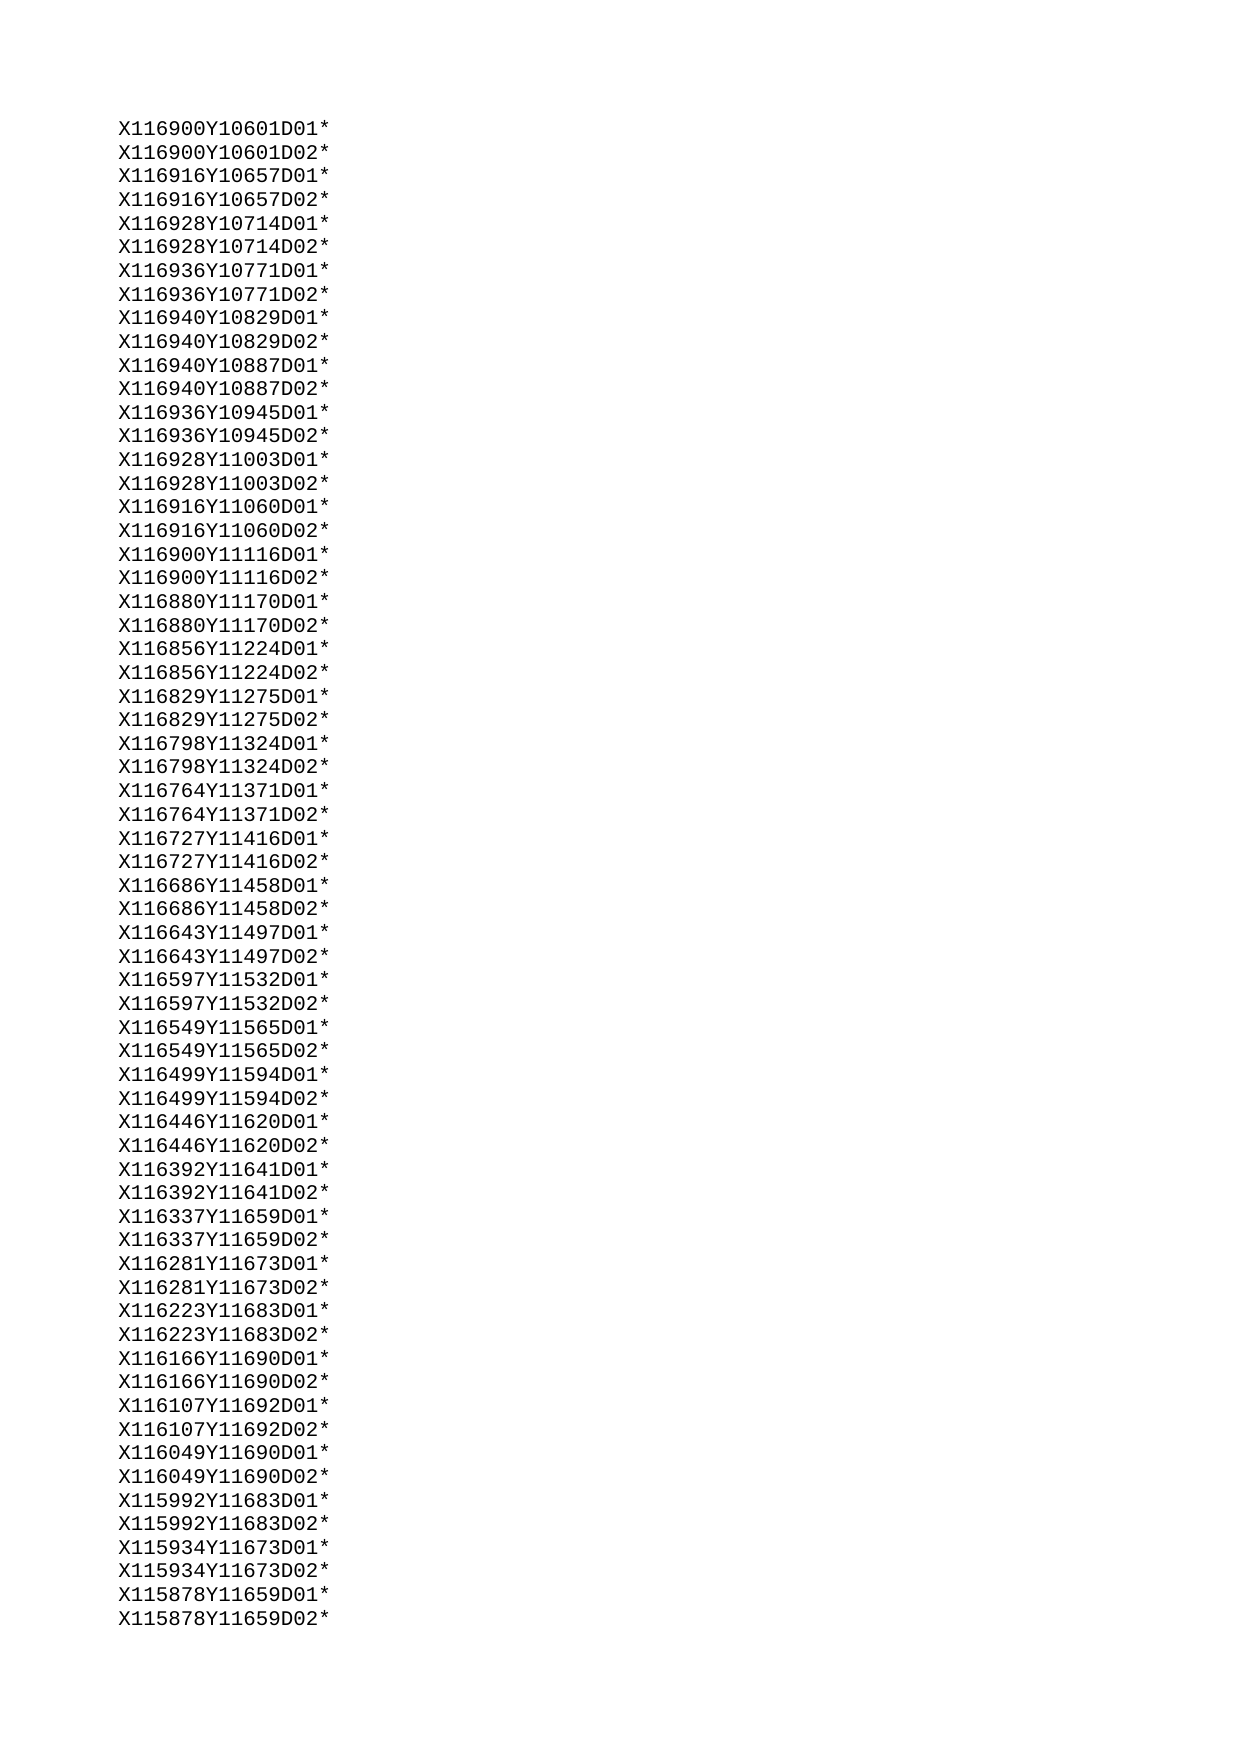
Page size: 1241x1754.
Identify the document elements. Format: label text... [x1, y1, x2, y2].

text X116916Y10657D01* [118, 165, 1122, 189]
text X116928Y11003D02* [118, 473, 1122, 496]
text X116392Y11641D02* [118, 1182, 1122, 1206]
text X116686Y11458D02* [118, 898, 1122, 922]
text X116166Y11690D02* [118, 1371, 1122, 1395]
text X116223Y11683D01* [118, 1300, 1122, 1324]
text X116916Y11060D01* [118, 496, 1122, 520]
text X116936Y10771D01* [118, 260, 1122, 284]
text X116829Y11275D01* [118, 686, 1122, 709]
text X116940Y10829D02* [118, 331, 1122, 354]
text X115992Y11683D02* [118, 1513, 1122, 1537]
text X116446Y11620D01* [118, 1111, 1122, 1135]
text X116764Y11371D02* [118, 804, 1122, 827]
text X116856Y11224D02* [118, 662, 1122, 686]
text X116223Y11683D02* [118, 1324, 1122, 1348]
text X116900Y11116D02* [118, 567, 1122, 591]
text X116281Y11673D01* [118, 1253, 1122, 1277]
text X116940Y10887D01* [118, 354, 1122, 378]
text X116107Y11692D02* [118, 1419, 1122, 1442]
text X116900Y10601D02* [118, 142, 1122, 165]
text X115992Y11683D01* [118, 1489, 1122, 1513]
text X115878Y11659D02* [118, 1608, 1122, 1631]
text X116597Y11532D02* [118, 993, 1122, 1017]
text X115934Y11673D01* [118, 1537, 1122, 1561]
text X116936Y10945D01* [118, 402, 1122, 426]
text X116880Y11170D01* [118, 591, 1122, 615]
text X116549Y11565D01* [118, 1017, 1122, 1040]
text X116686Y11458D01* [118, 875, 1122, 898]
text X116643Y11497D01* [118, 922, 1122, 946]
text X116916Y10657D02* [118, 189, 1122, 213]
text X116392Y11641D01* [118, 1158, 1122, 1182]
text X116856Y11224D01* [118, 638, 1122, 662]
text X116940Y10887D02* [118, 378, 1122, 402]
text X115878Y11659D01* [118, 1584, 1122, 1608]
text X116166Y11690D01* [118, 1348, 1122, 1371]
text X116936Y10945D02* [118, 426, 1122, 449]
text X116549Y11565D02* [118, 1040, 1122, 1064]
text X116049Y11690D02* [118, 1466, 1122, 1489]
text X116643Y11497D02* [118, 946, 1122, 969]
text X116928Y11003D01* [118, 449, 1122, 473]
text X116727Y11416D01* [118, 827, 1122, 851]
text X116798Y11324D02* [118, 757, 1122, 780]
text X116880Y11170D02* [118, 615, 1122, 638]
text X116597Y11532D01* [118, 969, 1122, 993]
text X116829Y11275D02* [118, 709, 1122, 733]
text X116499Y11594D01* [118, 1064, 1122, 1088]
text X116900Y10601D01* [118, 118, 1122, 142]
text X116900Y11116D01* [118, 544, 1122, 567]
text X116727Y11416D02* [118, 851, 1122, 875]
text X116928Y10714D01* [118, 213, 1122, 236]
text X116764Y11371D01* [118, 780, 1122, 804]
text X116049Y11690D01* [118, 1442, 1122, 1466]
text X116499Y11594D02* [118, 1088, 1122, 1111]
text X116928Y10714D02* [118, 236, 1122, 260]
text X116936Y10771D02* [118, 284, 1122, 307]
text X116337Y11659D01* [118, 1206, 1122, 1229]
text X116798Y11324D01* [118, 733, 1122, 757]
text X116446Y11620D02* [118, 1135, 1122, 1158]
text X116281Y11673D02* [118, 1277, 1122, 1300]
text X115934Y11673D02* [118, 1561, 1122, 1584]
text X116916Y11060D02* [118, 520, 1122, 544]
text X116337Y11659D02* [118, 1229, 1122, 1253]
text X116107Y11692D01* [118, 1395, 1122, 1419]
text X116940Y10829D01* [118, 307, 1122, 331]
